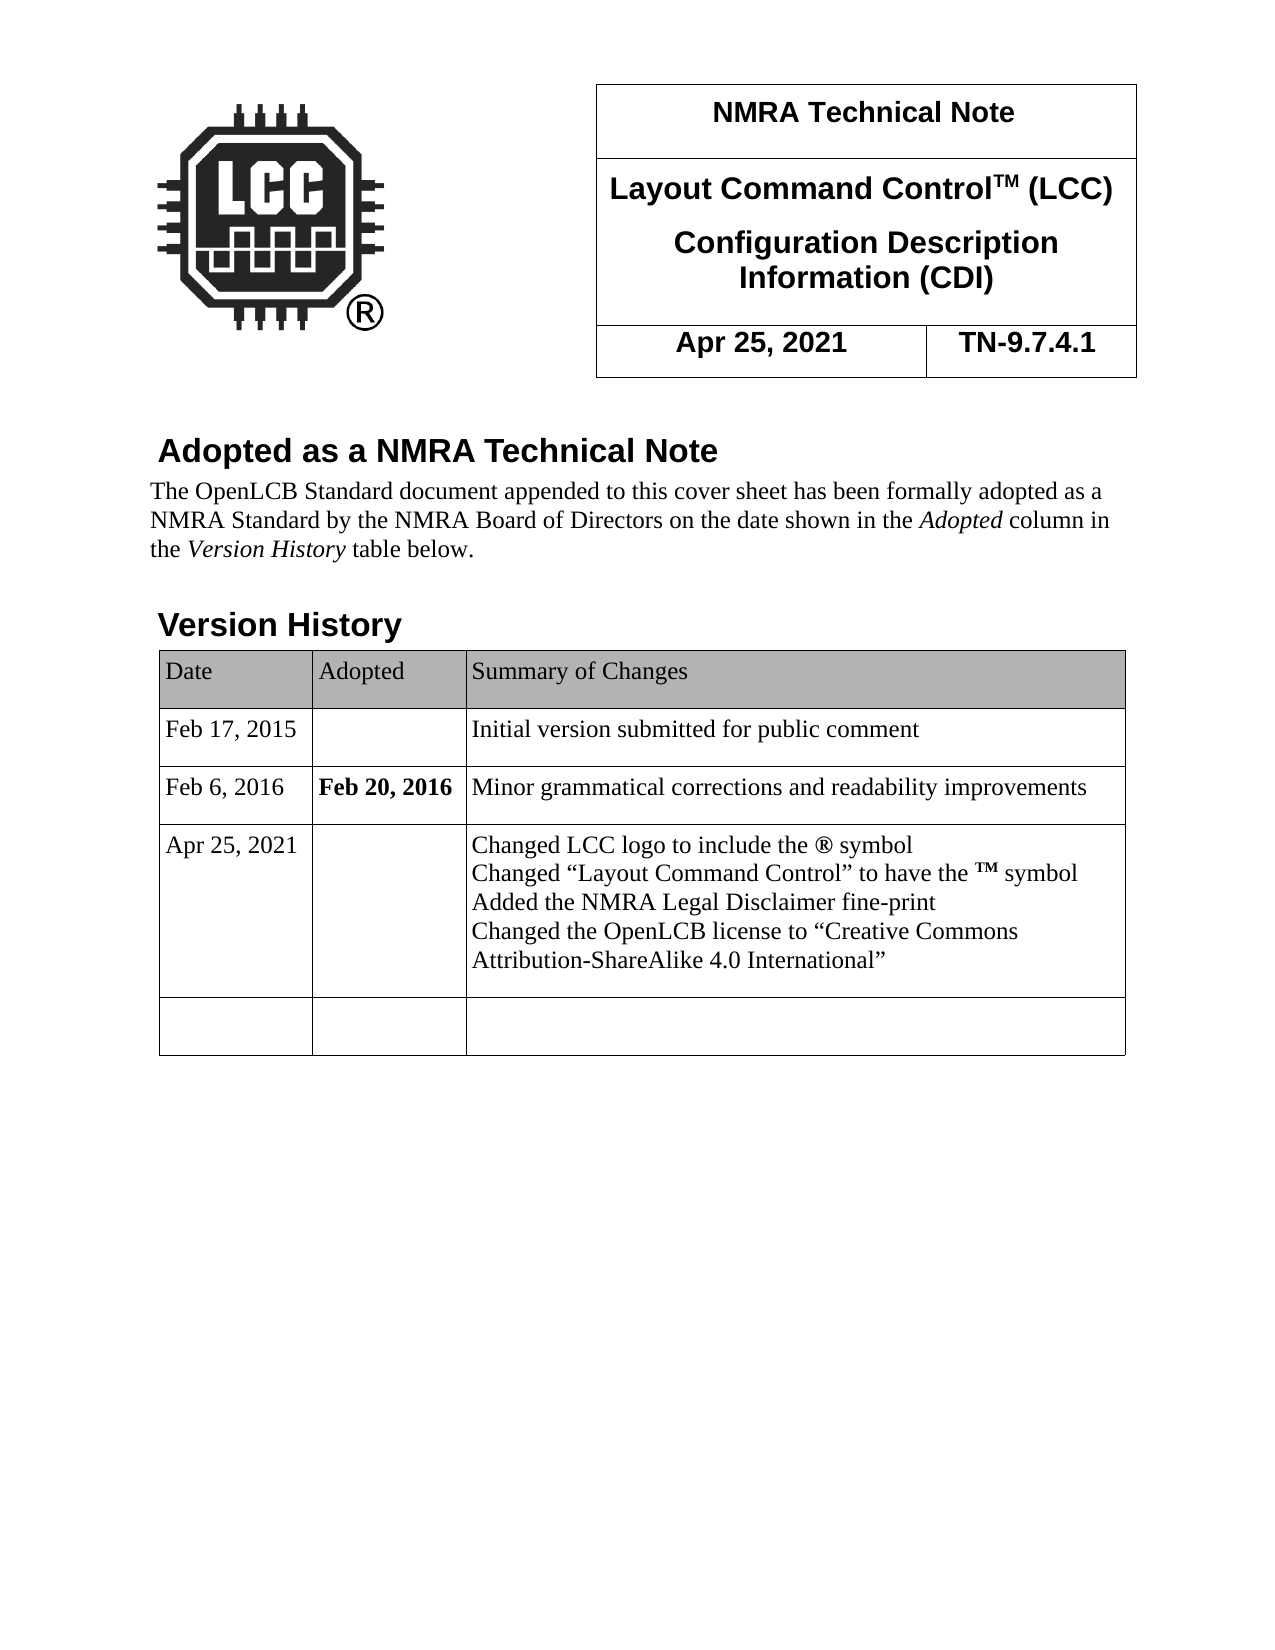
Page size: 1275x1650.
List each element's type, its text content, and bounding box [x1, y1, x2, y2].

table_cell Feb 17, 2015 [160, 709, 312, 766]
subtitle Adopted as a NMRA Technical Note [112, 432, 1125, 470]
table_cell Feb 20, 2016 [313, 767, 466, 824]
table_cell Minor grammatical corrections and readability improvements [467, 767, 1125, 824]
table_header Date [160, 651, 312, 708]
table_cell [313, 998, 466, 1055]
table_header Adopted [313, 651, 466, 708]
table_header Summary of Changes [467, 651, 1125, 708]
text The OpenLCB Standard document appended to this cover sheet has been formally adopted as a NMRA Standard by the NMRA Board of Directors on the date shown in the Adopted column in the Version History table below. [150, 476, 1125, 562]
table_cell [160, 998, 312, 1055]
subtitle Version History [112, 605, 1125, 644]
table_cell [467, 998, 1125, 1055]
table_cell Initial version submitted for public comment [467, 709, 1125, 766]
table_cell [313, 825, 466, 997]
table_cell Changed LCC logo to include the ® symbol Changed “Layout Command Control” to have the TM symbol Added the NMRA Legal Disclaimer fine-print Changed the OpenLCB license to “Creative Commons Attribution-ShareAlike 4.0 International” [467, 825, 1125, 997]
table_cell Feb 6, 2016 [160, 767, 312, 824]
table_cell Apr 25, 2021 [160, 825, 312, 997]
picture [138, 85, 405, 347]
table_cell [313, 709, 466, 766]
